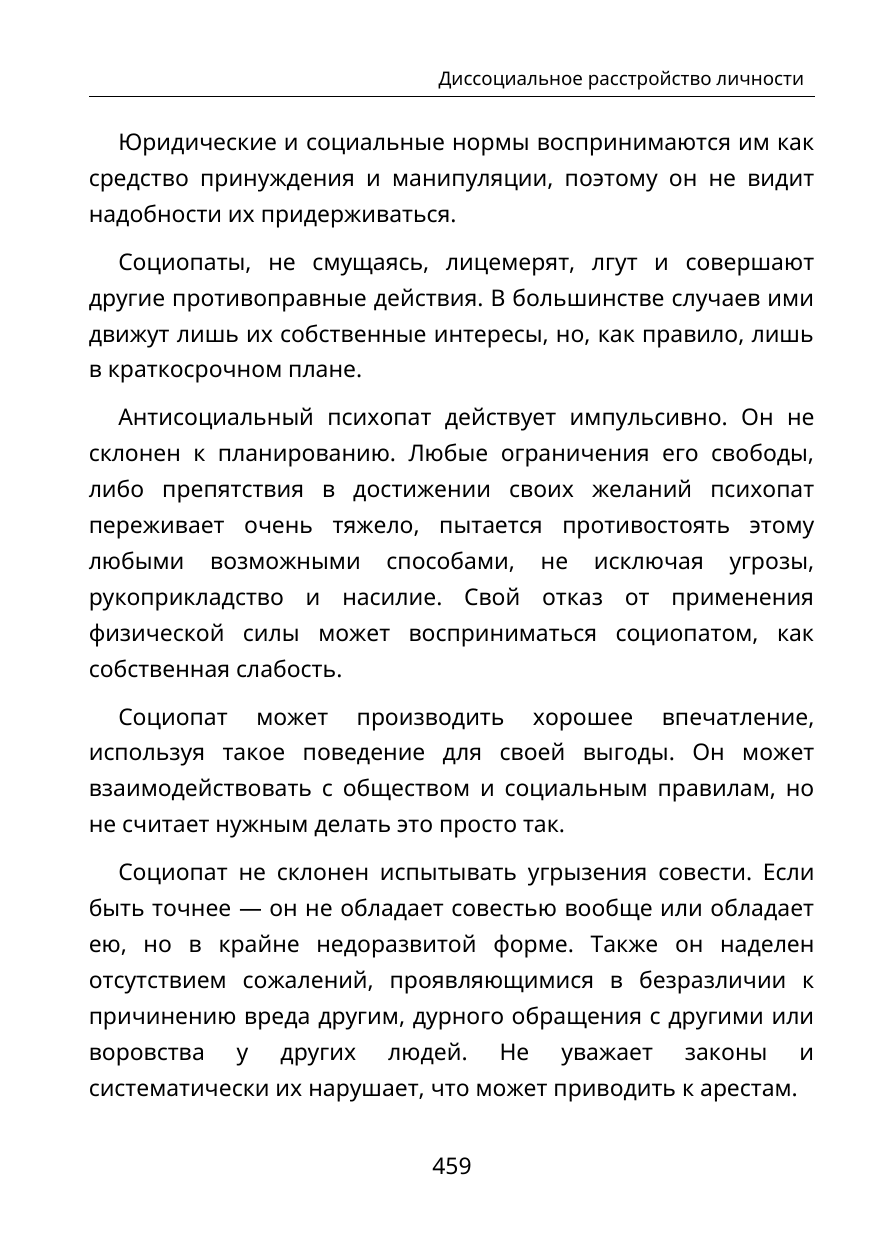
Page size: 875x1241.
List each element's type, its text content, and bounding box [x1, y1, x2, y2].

text Социопат может производить хорошее впечатление, используя такое поведение для своей выгоды. Он может взаимодействовать с обществом и социальным правилам, но не считает нужным делать это просто так. [88, 700, 815, 839]
text Социопаты, не смущаясь, лицемерят, лгут и совершают другие противоправные действия. В большинстве случаев ими движут лишь их собственные интересы, но, как правило, лишь в краткосрочном плане. [88, 246, 815, 385]
text Юридические и социальные нормы воспринимаются им как средство принуждения и манипуляции, поэтому он не видит надобности их придерживаться. [88, 126, 815, 229]
text Социопат не склонен испытывать угрызения совести. Если быть точнее — он не обладает совестью вообще или обладает ею, но в крайне недоразвитой форме. Также он наделен отсутствием сожалений, проявляющимися в безразличии к причинению вреда другим, дурного обращения с другими или воровства у других людей. Не уважает законы и систематически их нарушает, что может приводить к арестам. [88, 856, 815, 1103]
text Антисоциальный психопат действует импульсивно. Он не склонен к планированию. Любые ограничения его свободы, либо препятствия в достижении своих желаний психопат переживает очень тяжело, пытается противостоять этому любыми возможными способами, не исключая угрозы, рукоприкладство и насилие. Свой отказ от применения физической силы может восприниматься социопатом, как собственная слабость. [88, 401, 815, 684]
